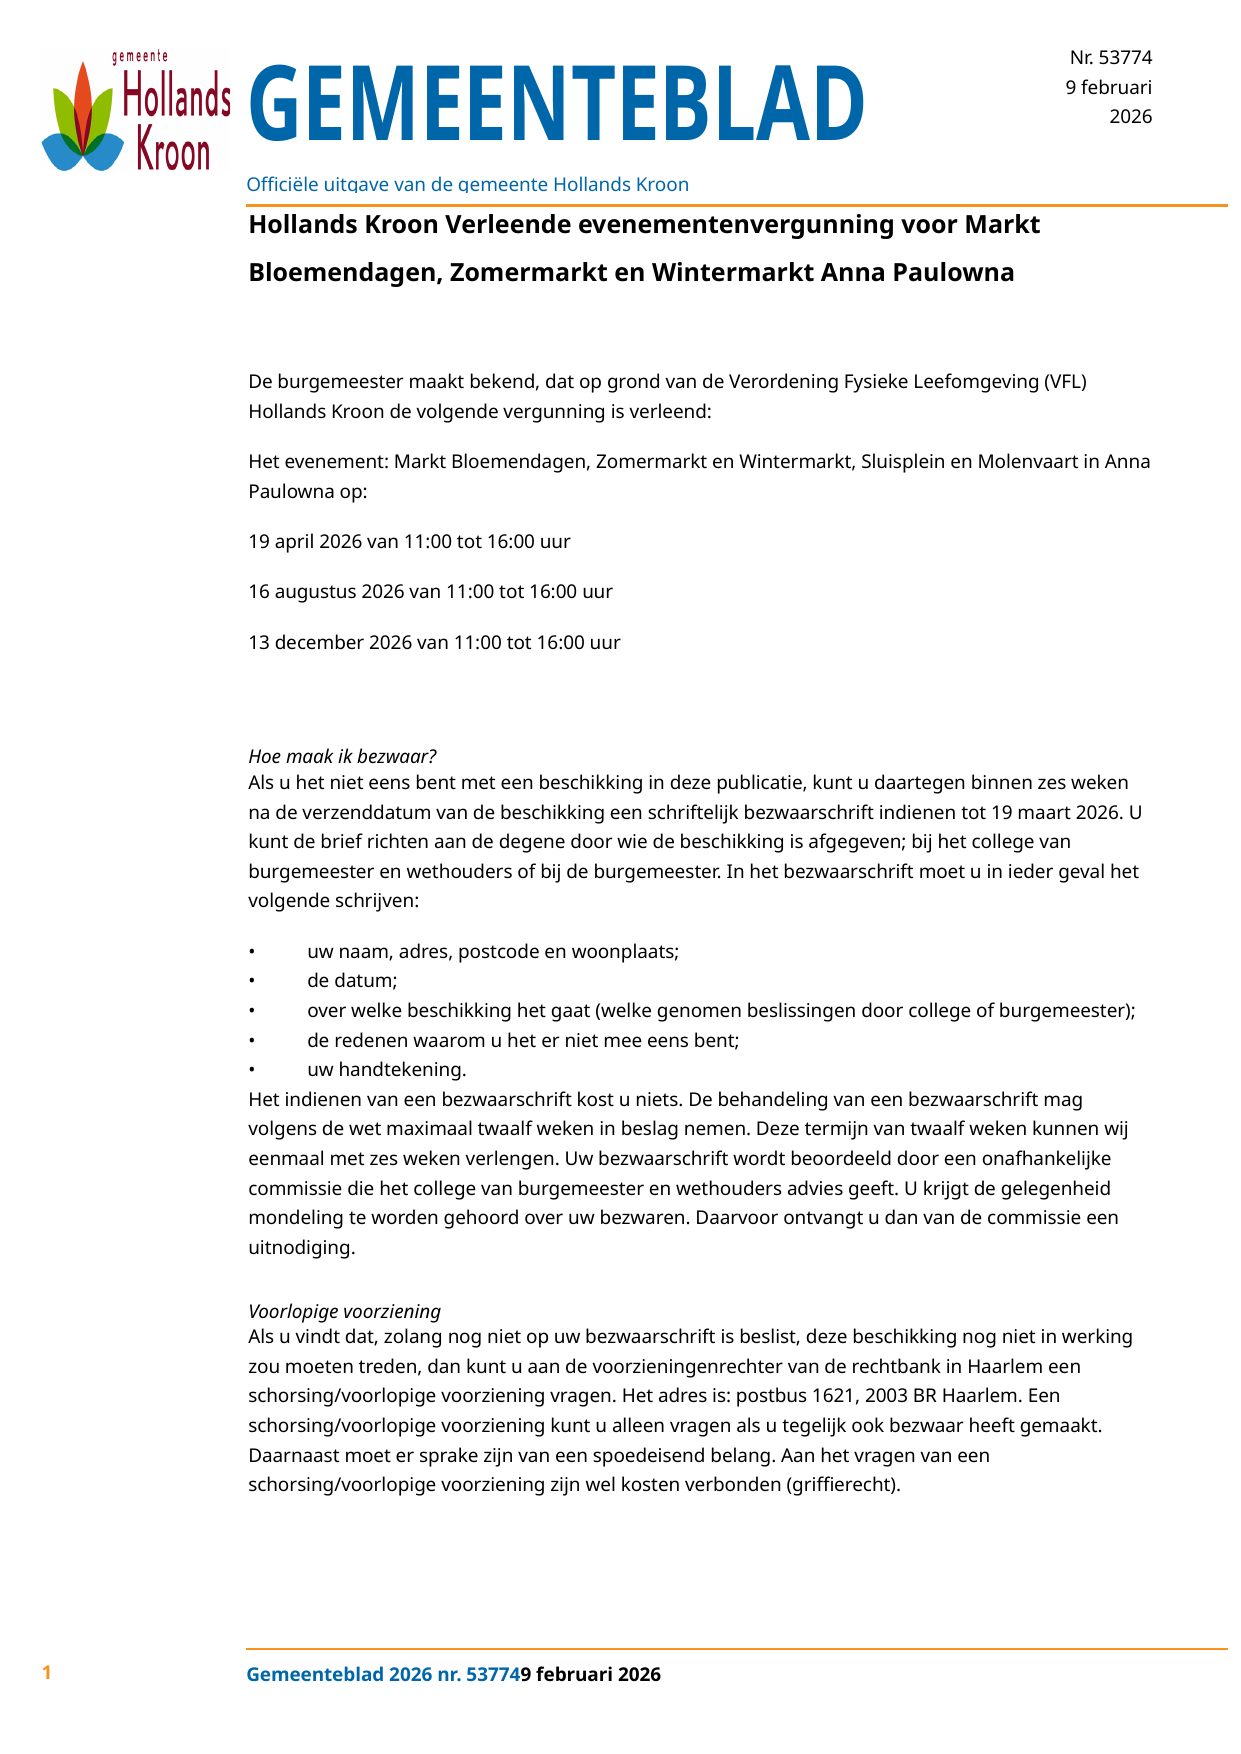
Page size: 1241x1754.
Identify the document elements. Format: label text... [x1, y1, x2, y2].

text Hoe maak ik bezwaar? [248, 743, 1152, 769]
list uw naam, adres, postcode en woonplaats; [248, 938, 1152, 964]
text Als u het niet eens bent met een beschikking in deze publicatie, kunt u daartegen binnen zes weken na de verzenddatum van de beschikking een schriftelijk bezwaarschrift indienen tot 19 maart 2026. U kunt de brief richten aan de degene door wie de beschikking is afgegeven; bij het college van burgemeester en wethouders of bij de burgemeester. In het bezwaarschrift moet u in ieder geval het volgende schrijven: [248, 769, 1152, 913]
text 16 augustus 2026 van 11:00 tot 16:00 uur [248, 579, 1152, 604]
text Als u vindt dat, zolang nog niet op uw bezwaarschrift is beslist, deze beschikking nog niet in werking zou moeten treden, dan kunt u aan de voorzieningenrechter van de rechtbank in Haarlem een schorsing/voorlopige voorziening vragen. Het adres is: postbus 1621, 2003 BR Haarlem. Een schorsing/voorlopige voorziening kunt u alleen vragen als u tegelijk ook bezwaar heeft gemaakt. Daarnaast moet er sprake zijn van een spoedeisend belang. Aan het vragen van een schorsing/voorlopige voorziening zijn wel kosten verbonden (griffierecht). [248, 1323, 1152, 1497]
text 13 december 2026 van 11:00 tot 16:00 uur [248, 629, 1152, 655]
picture [41, 47, 231, 172]
list de redenen waarom u het er niet mee eens bent; [248, 1027, 1152, 1052]
list de datum; [248, 968, 1152, 993]
text Voorlopige voorziening [248, 1298, 1152, 1323]
list over welke beschikking het gaat (welke genomen beslissingen door college of burgemeester); [248, 997, 1152, 1023]
text Hollands Kroon Verleende evenementenvergunning voor Markt Bloemendagen, Zomermarkt en Wintermarkt Anna Paulowna [248, 207, 1152, 288]
text Het indienen van een bezwaarschrift kost u niets. De behandeling van een bezwaarschrift mag volgens de wet maximaal twaalf weken in beslag nemen. Deze termijn van twaalf weken kunnen wij eenmaal met zes weken verlengen. Uw bezwaarschrift wordt beoordeeld door een onafhankelijke commissie die het college van burgemeester en wethouders advies geeft. U krijgt de gelegenheid mondeling te worden gehoord over uw bezwaren. Daarvoor ontvangt u dan van de commissie een uitnodiging. [248, 1086, 1152, 1259]
text 19 april 2026 van 11:00 tot 16:00 uur [248, 528, 1152, 554]
text Het evenement: Markt Bloemendagen, Zomermarkt en Wintermarkt, Sluisplein en Molenvaart in Anna Paulowna op: [248, 448, 1152, 504]
list uw handtekening. [248, 1056, 1152, 1082]
text De burgemeester maakt bekend, dat op grond van de Verordening Fysieke Leefomgeving (VFL) Hollands Kroon de volgende vergunning is verleend: [248, 368, 1152, 424]
